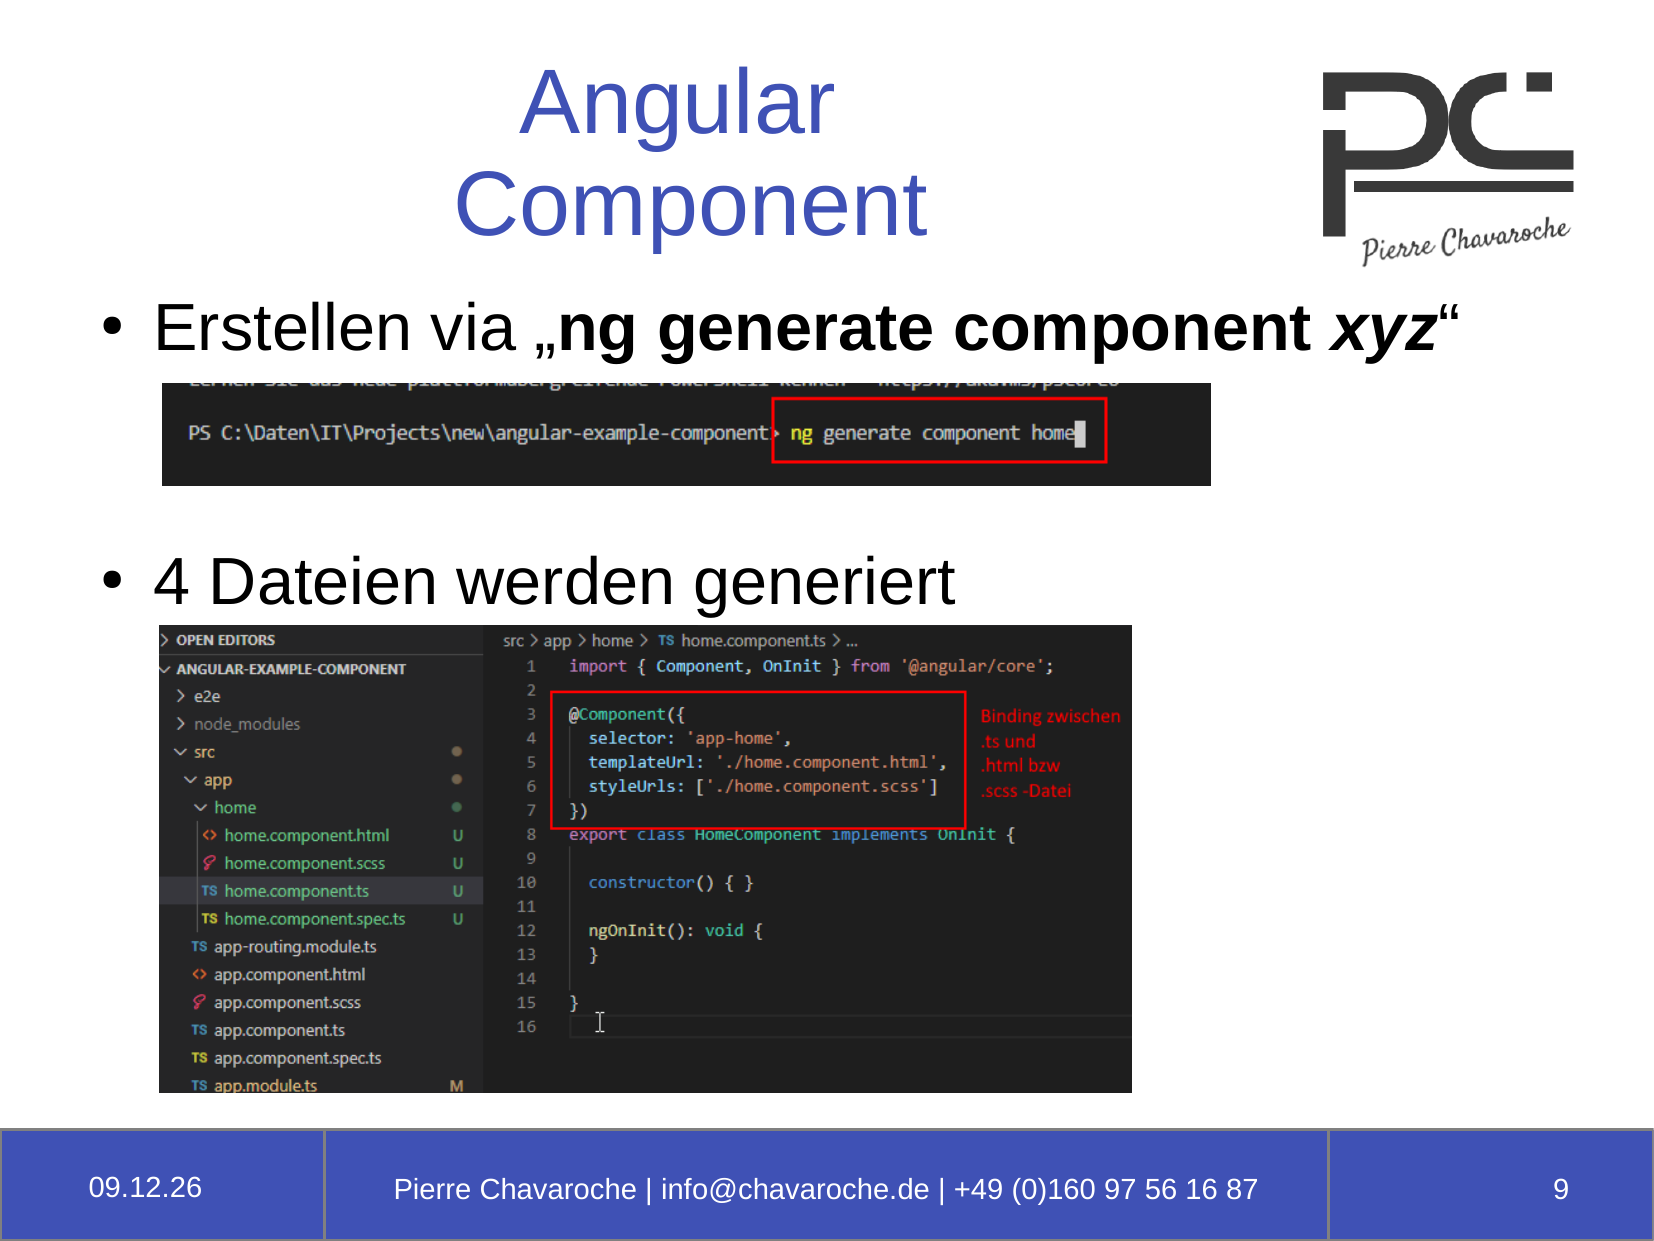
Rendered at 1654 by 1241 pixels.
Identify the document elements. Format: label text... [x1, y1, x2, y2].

list Erstellen via „ng generate component xyz“ 4 Dateien werden generiert [82, 290, 1571, 1109]
picture [162, 383, 1211, 486]
picture [159, 625, 1132, 1093]
picture [1307, 29, 1589, 311]
title Angular Component [82, 49, 1300, 257]
